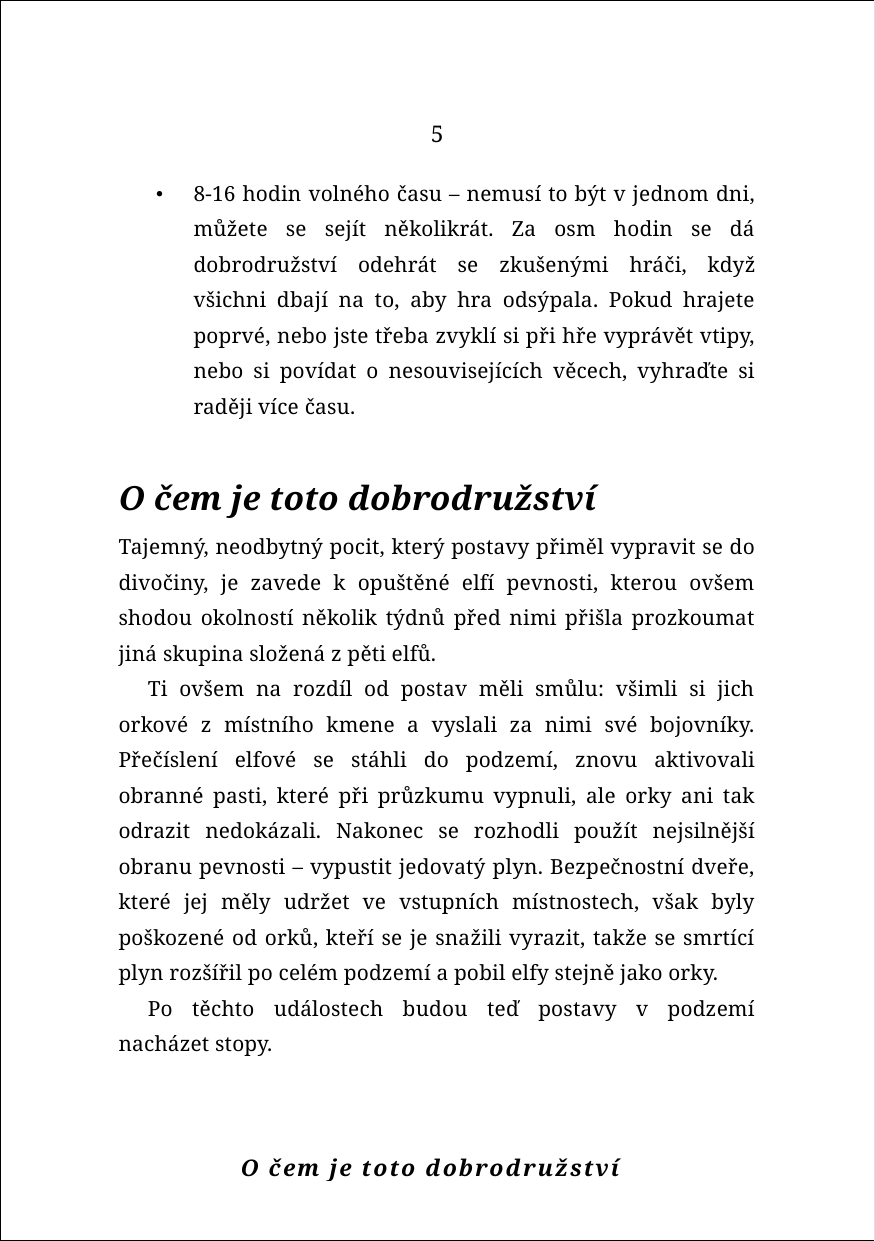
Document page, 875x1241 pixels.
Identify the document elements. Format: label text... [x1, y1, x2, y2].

subtitle O čem je toto dobrodružství [118, 475, 756, 520]
text Tajemný, neodbytný pocit, který postavy přiměl vypravit se do divočiny, je zavede k opuštěné elfí pevnosti, kterou ovšem shodou okolností několik týdnů před nimi přišla prozkoumat jiná skupina složená z pěti elfů. Ti ovšem na rozdíl od postav měli smůlu: všimli si jich orkové z místního kmene a vyslali za nimi své bojovníky. Přečíslení elfové se stáhli do podzemí, znovu aktivovali obranné pasti, které při průzkumu vypnuli, ale orky ani tak odrazit nedokázali. Nakonec se rozhodli použít nejsilnější obranu pevnosti – vypustit jedovatý plyn. Bezpečnostní dveře, které jej měly udržet ve vstupních místnostech, však byly poškozené od orků, kteří se je snažili vyrazit, takže se smrtící plyn rozšířil po celém podzemí a pobil elfy stejně jako orky. Po těchto událostech budou teď postavy v podzemí nacházet stopy. [118, 532, 756, 1058]
list 8-16 hodin volného času – nemusí to být v jednom dni, můžete se sejít několikrát. Za osm hodin se dá dobrodružství odehrát se zkušenými hráči, když všichni dbají na to, aby hra odsýpala. Pokud hrajete poprvé, nebo jste třeba zvyklí si při hře vyprávět vtipy, nebo si povídat o nesouvisejících věcech, vyhraďte si raději více času. [156, 179, 756, 421]
